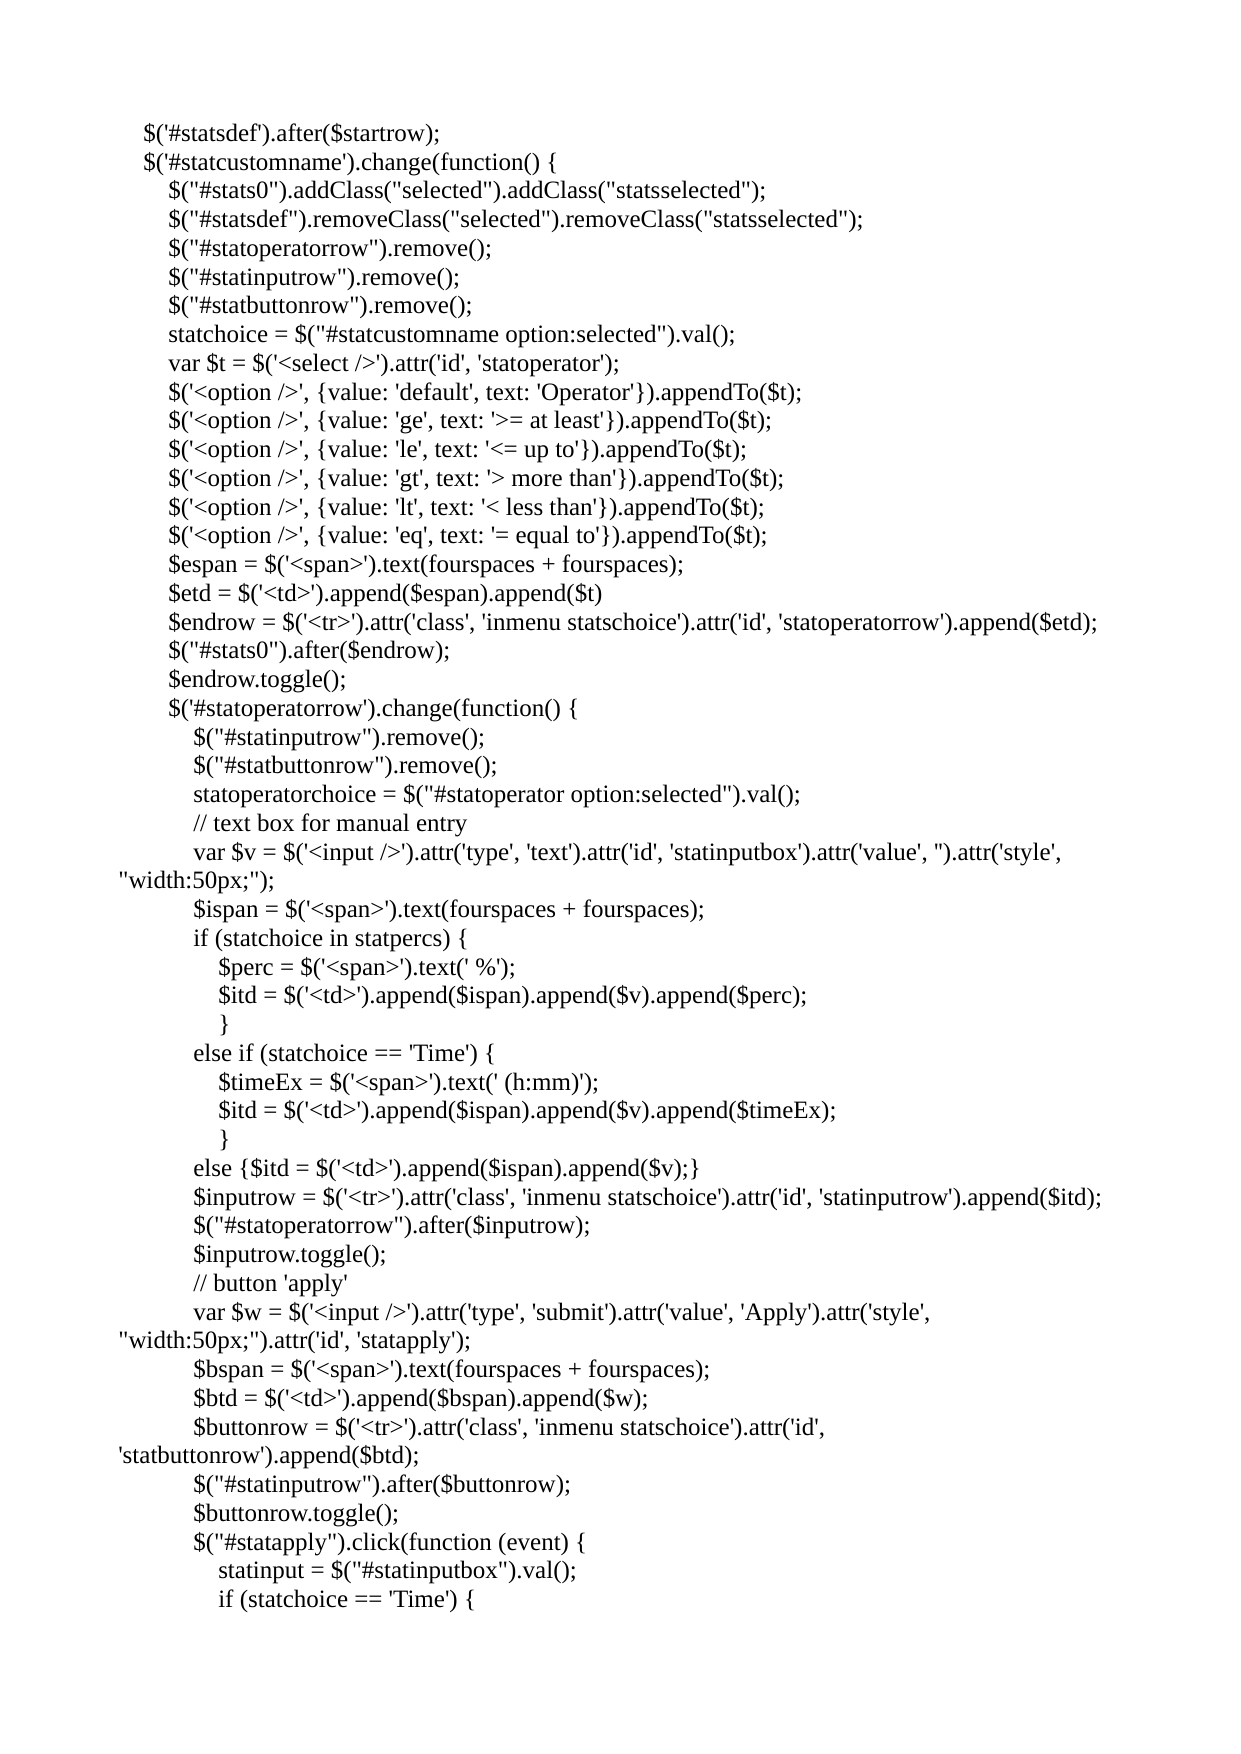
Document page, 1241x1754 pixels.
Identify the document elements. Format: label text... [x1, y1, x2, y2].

text $("#statinputrow").after($buttonrow); [118, 1469, 1122, 1498]
text $inputrow.toggle(); [118, 1239, 1122, 1268]
text $('#statoperatorrow').change(function() { [118, 693, 1122, 722]
text var $v = $('<input />').attr('type', 'text').attr('id', 'statinputbox').attr('value', '').attr('style', "width:50px;"); [118, 837, 1122, 894]
text // button 'apply' [118, 1268, 1122, 1297]
text if (statchoice == 'Time') { [118, 1584, 1122, 1613]
text $('<option />', {value: 'lt', text: '< less than'}).appendTo($t); [118, 492, 1122, 521]
text $inputrow = $('<tr>').attr('class', 'inmenu statschoice').attr('id', 'statinputrow').append($itd); [118, 1182, 1122, 1211]
text var $t = $('<select />').attr('id', 'statoperator'); [118, 348, 1122, 377]
text $etd = $('<td>').append($espan).append($t) [118, 578, 1122, 607]
text $itd = $('<td>').append($ispan).append($v).append($timeEx); [118, 1096, 1122, 1124]
text $('<option />', {value: 'gt', text: '> more than'}).appendTo($t); [118, 463, 1122, 492]
text $endrow = $('<tr>').attr('class', 'inmenu statschoice').attr('id', 'statoperatorrow').append($etd); [118, 607, 1122, 636]
text $("#statapply").click(function (event) { [118, 1527, 1122, 1556]
text $espan = $('<span>').text(fourspaces + fourspaces); [118, 549, 1122, 578]
text $timeEx = $('<span>').text(' (h:mm)'); [118, 1067, 1122, 1096]
text $("#statinputrow").remove(); [118, 262, 1122, 291]
text $("#stats0").addClass("selected").addClass("statsselected"); [118, 176, 1122, 204]
text $('#statcustomname').change(function() { [118, 147, 1122, 176]
text $("#statbuttonrow").remove(); [118, 751, 1122, 779]
text if (statchoice in statpercs) { [118, 923, 1122, 952]
text } [118, 1009, 1122, 1038]
text $('<option />', {value: 'eq', text: '= equal to'}).appendTo($t); [118, 521, 1122, 549]
text statoperatorchoice = $("#statoperator option:selected").val(); [118, 779, 1122, 808]
text $("#statsdef").removeClass("selected").removeClass("statsselected"); [118, 204, 1122, 233]
text else if (statchoice == 'Time') { [118, 1038, 1122, 1067]
text var $w = $('<input />').attr('type', 'submit').attr('value', 'Apply').attr('style', "width:50px;").attr('id', 'statapply'); [118, 1297, 1122, 1354]
text $ispan = $('<span>').text(fourspaces + fourspaces); [118, 894, 1122, 923]
text $("#statoperatorrow").after($inputrow); [118, 1211, 1122, 1239]
text $("#statinputrow").remove(); [118, 722, 1122, 751]
text statinput = $("#statinputbox").val(); [118, 1556, 1122, 1584]
text $buttonrow.toggle(); [118, 1498, 1122, 1527]
text $('<option />', {value: 'le', text: '<= up to'}).appendTo($t); [118, 434, 1122, 463]
text $perc = $('<span>').text(' %'); [118, 952, 1122, 981]
text $buttonrow = $('<tr>').attr('class', 'inmenu statschoice').attr('id', 'statbuttonrow').append($btd); [118, 1412, 1122, 1469]
text $("#statoperatorrow").remove(); [118, 233, 1122, 262]
text // text box for manual entry [118, 808, 1122, 837]
text $bspan = $('<span>').text(fourspaces + fourspaces); [118, 1354, 1122, 1383]
text $endrow.toggle(); [118, 664, 1122, 693]
text else {$itd = $('<td>').append($ispan).append($v);} [118, 1153, 1122, 1182]
text $('<option />', {value: 'default', text: 'Operator'}).appendTo($t); [118, 377, 1122, 406]
text $btd = $('<td>').append($bspan).append($w); [118, 1383, 1122, 1412]
text $("#statbuttonrow").remove(); [118, 291, 1122, 319]
text $('<option />', {value: 'ge', text: '>= at least'}).appendTo($t); [118, 406, 1122, 434]
text } [118, 1124, 1122, 1153]
text $itd = $('<td>').append($ispan).append($v).append($perc); [118, 981, 1122, 1009]
text $("#stats0").after($endrow); [118, 636, 1122, 664]
text $('#statsdef').after($startrow); [118, 118, 1122, 147]
text statchoice = $("#statcustomname option:selected").val(); [118, 319, 1122, 348]
